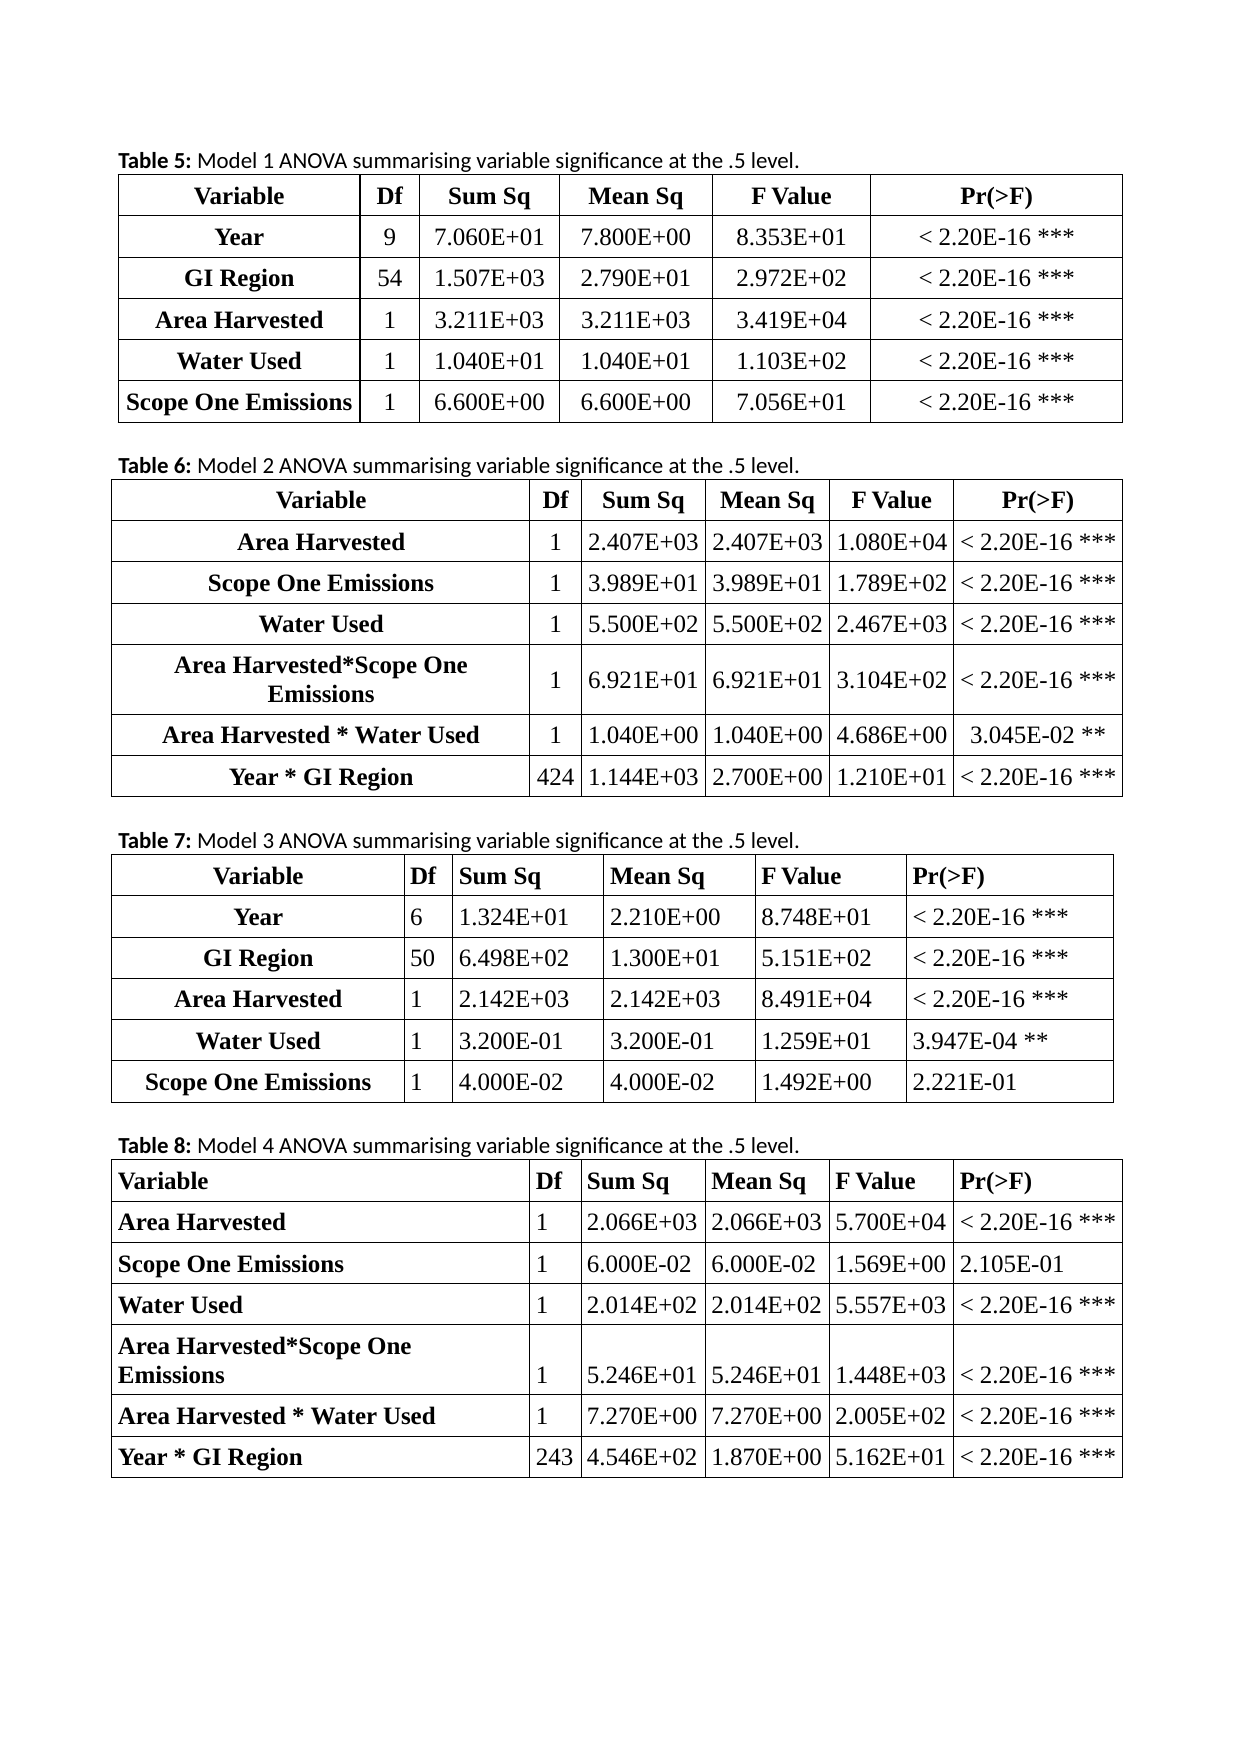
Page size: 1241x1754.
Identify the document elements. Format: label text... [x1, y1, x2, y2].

table_cell 2.790E+01 [560, 258, 712, 298]
table_cell 1 [405, 1020, 452, 1060]
table_cell 1 [361, 381, 419, 422]
table_header Sum Sq [420, 175, 559, 215]
table_cell 6.921E+01 [582, 645, 705, 714]
table_cell 2.407E+03 [706, 521, 829, 561]
table_cell 2.014E+02 [582, 1284, 705, 1324]
table_cell 243 [530, 1437, 581, 1477]
table_cell 2.972E+02 [713, 258, 870, 298]
table_cell 8.748E+01 [756, 896, 906, 937]
table_cell 2.066E+03 [706, 1202, 829, 1242]
table_cell 1 [530, 1325, 581, 1394]
table_cell 5.151E+02 [756, 938, 906, 978]
table_cell 1.324E+01 [453, 896, 603, 937]
table_cell Area Harvested * Water Used [112, 1395, 529, 1436]
table_cell 1.210E+01 [830, 756, 953, 796]
table_cell < 2.20E-16 *** [954, 1395, 1122, 1436]
table_cell 5.557E+03 [830, 1284, 953, 1324]
table_cell 2.700E+00 [706, 756, 829, 796]
table_cell 3.211E+03 [560, 299, 712, 339]
table_header Sum Sq [582, 480, 705, 520]
table_cell Water Used [112, 604, 529, 644]
table_cell 1 [530, 645, 581, 714]
table_cell < 2.20E-16 *** [954, 1437, 1122, 1477]
table_cell 1.569E+00 [830, 1243, 953, 1283]
table_header Sum Sq [582, 1160, 705, 1201]
table_header Mean Sq [604, 855, 755, 895]
table_cell 6.498E+02 [453, 938, 603, 978]
table_cell 1.040E+00 [582, 715, 705, 755]
table_cell < 2.20E-16 *** [907, 896, 1113, 937]
table_cell < 2.20E-16 *** [954, 562, 1122, 602]
table_cell 6.600E+00 [560, 381, 712, 422]
table_cell 2.014E+02 [706, 1284, 829, 1324]
table_cell < 2.20E-16 *** [871, 381, 1122, 422]
table_header Pr(>F) [954, 480, 1122, 520]
table_cell 1.789E+02 [830, 562, 953, 602]
table_cell Water Used [112, 1020, 404, 1060]
table_cell 4.000E-02 [453, 1061, 603, 1102]
table_cell 3.200E-01 [604, 1020, 755, 1060]
table_cell Area Harvested*Scope One Emissions [112, 1325, 529, 1394]
table_cell 2.142E+03 [604, 979, 755, 1019]
table_cell 9 [361, 216, 419, 257]
table_cell 1 [361, 299, 419, 339]
table_cell 8.491E+04 [756, 979, 906, 1019]
table_header Df [530, 1160, 581, 1201]
table_header Df [361, 175, 419, 215]
table_cell < 2.20E-16 *** [954, 645, 1122, 714]
table_cell 1.870E+00 [706, 1437, 829, 1477]
table_cell 3.200E-01 [453, 1020, 603, 1060]
table_cell 1 [530, 1284, 581, 1324]
table_cell 2.066E+03 [582, 1202, 705, 1242]
table_cell 2.210E+00 [604, 896, 755, 937]
table_cell Scope One Emissions [119, 381, 359, 422]
table_cell < 2.20E-16 *** [871, 299, 1122, 339]
table_cell 1 [361, 340, 419, 380]
table_cell 5.500E+02 [582, 604, 705, 644]
table_cell < 2.20E-16 *** [954, 1325, 1122, 1394]
table_cell < 2.20E-16 *** [954, 1284, 1122, 1324]
table_header Mean Sq [706, 480, 829, 520]
table_cell Area Harvested [112, 979, 404, 1019]
table_cell 2.142E+03 [453, 979, 603, 1019]
table_cell 1.492E+00 [756, 1061, 906, 1102]
table_cell 6.000E-02 [582, 1243, 705, 1283]
table_cell Scope One Emissions [112, 1061, 404, 1102]
table_cell Year [112, 896, 404, 937]
table_cell 1 [530, 715, 581, 755]
table_cell < 2.20E-16 *** [907, 979, 1113, 1019]
table_header F Value [830, 480, 953, 520]
table_header Pr(>F) [907, 855, 1113, 895]
table_cell 1.448E+03 [830, 1325, 953, 1394]
table_cell Scope One Emissions [112, 1243, 529, 1283]
table_cell Area Harvested * Water Used [112, 715, 529, 755]
table_cell < 2.20E-16 *** [954, 1202, 1122, 1242]
table_cell 6 [405, 896, 452, 937]
table_header Pr(>F) [871, 175, 1122, 215]
table_cell 7.060E+01 [420, 216, 559, 257]
table_cell 2.467E+03 [830, 604, 953, 644]
table_cell 6.921E+01 [706, 645, 829, 714]
table_cell 2.005E+02 [830, 1395, 953, 1436]
table_header Mean Sq [706, 1160, 829, 1201]
table_cell 6.600E+00 [420, 381, 559, 422]
table_header Variable [112, 855, 404, 895]
table_cell < 2.20E-16 *** [871, 216, 1122, 257]
table_cell 3.419E+04 [713, 299, 870, 339]
table_cell 50 [405, 938, 452, 978]
table_cell 1 [530, 604, 581, 644]
table_cell 7.270E+00 [706, 1395, 829, 1436]
table_cell 1.040E+01 [420, 340, 559, 380]
table_cell GI Region [112, 938, 404, 978]
table_cell Area Harvested [112, 521, 529, 561]
table_cell 1 [405, 1061, 452, 1102]
table_cell 5.500E+02 [706, 604, 829, 644]
table_cell GI Region [119, 258, 359, 298]
table_cell 2.105E-01 [954, 1243, 1122, 1283]
table_header Variable [119, 175, 359, 215]
table_cell 2.221E-01 [907, 1061, 1113, 1102]
table_cell 5.700E+04 [830, 1202, 953, 1242]
table_cell 3.211E+03 [420, 299, 559, 339]
table_cell < 2.20E-16 *** [954, 604, 1122, 644]
table_cell 1.507E+03 [420, 258, 559, 298]
table_header Mean Sq [560, 175, 712, 215]
table_cell Year [119, 216, 359, 257]
table_cell Area Harvested [119, 299, 359, 339]
list Table 5: Model 1 ANOVA summarising variable significance at the .5 level. [118, 146, 1122, 174]
table_cell 7.800E+00 [560, 216, 712, 257]
table_cell < 2.20E-16 *** [907, 938, 1113, 978]
table_header Df [405, 855, 452, 895]
text Table 6: Model 2 ANOVA summarising variable significance at the .5 level. [118, 451, 1122, 479]
table_cell Year * GI Region [112, 756, 529, 796]
table_cell 1 [530, 1395, 581, 1436]
text Table 8: Model 4 ANOVA summarising variable significance at the .5 level. [118, 1131, 1122, 1159]
text Table 7: Model 3 ANOVA summarising variable significance at the .5 level. [118, 826, 1122, 854]
table_cell Scope One Emissions [112, 562, 529, 602]
table_header Df [530, 480, 581, 520]
table_cell 5.162E+01 [830, 1437, 953, 1477]
table_cell < 2.20E-16 *** [954, 521, 1122, 561]
table_header Variable [112, 1160, 529, 1201]
table_cell 1.259E+01 [756, 1020, 906, 1060]
table_cell 1.144E+03 [582, 756, 705, 796]
table_cell 3.989E+01 [706, 562, 829, 602]
table_cell 4.546E+02 [582, 1437, 705, 1477]
table_cell 1.040E+00 [706, 715, 829, 755]
table_header F Value [756, 855, 906, 895]
table_cell 1.300E+01 [604, 938, 755, 978]
table_cell < 2.20E-16 *** [871, 258, 1122, 298]
table_cell 1 [530, 521, 581, 561]
table_cell Area Harvested [112, 1202, 529, 1242]
table_cell 3.947E-04 ** [907, 1020, 1113, 1060]
table_cell 1 [405, 979, 452, 1019]
table_cell 5.246E+01 [582, 1325, 705, 1394]
table_header Pr(>F) [954, 1160, 1122, 1201]
table_cell 5.246E+01 [706, 1325, 829, 1394]
table_header Sum Sq [453, 855, 603, 895]
table_cell 1 [530, 1243, 581, 1283]
table_cell 8.353E+01 [713, 216, 870, 257]
table_cell < 2.20E-16 *** [871, 340, 1122, 380]
table_cell 7.056E+01 [713, 381, 870, 422]
table_header F Value [713, 175, 870, 215]
table_cell Area Harvested*Scope One Emissions [112, 645, 529, 714]
table_cell Year * GI Region [112, 1437, 529, 1477]
table_cell 3.989E+01 [582, 562, 705, 602]
table_header Variable [112, 480, 529, 520]
table_cell 6.000E-02 [706, 1243, 829, 1283]
table_cell Water Used [112, 1284, 529, 1324]
table_cell 2.407E+03 [582, 521, 705, 561]
table_cell 1.103E+02 [713, 340, 870, 380]
table_cell 1.080E+04 [830, 521, 953, 561]
table_cell 4.686E+00 [830, 715, 953, 755]
table_cell < 2.20E-16 *** [954, 756, 1122, 796]
table_cell 4.000E-02 [604, 1061, 755, 1102]
table_cell 424 [530, 756, 581, 796]
table_cell 3.045E-02 ** [954, 715, 1122, 755]
table_cell 3.104E+02 [830, 645, 953, 714]
table_cell 1 [530, 562, 581, 602]
table_cell 7.270E+00 [582, 1395, 705, 1436]
table_cell 1.040E+01 [560, 340, 712, 380]
table_header F Value [830, 1160, 953, 1201]
table_cell 54 [361, 258, 419, 298]
table_cell Water Used [119, 340, 359, 380]
table_cell 1 [530, 1202, 581, 1242]
